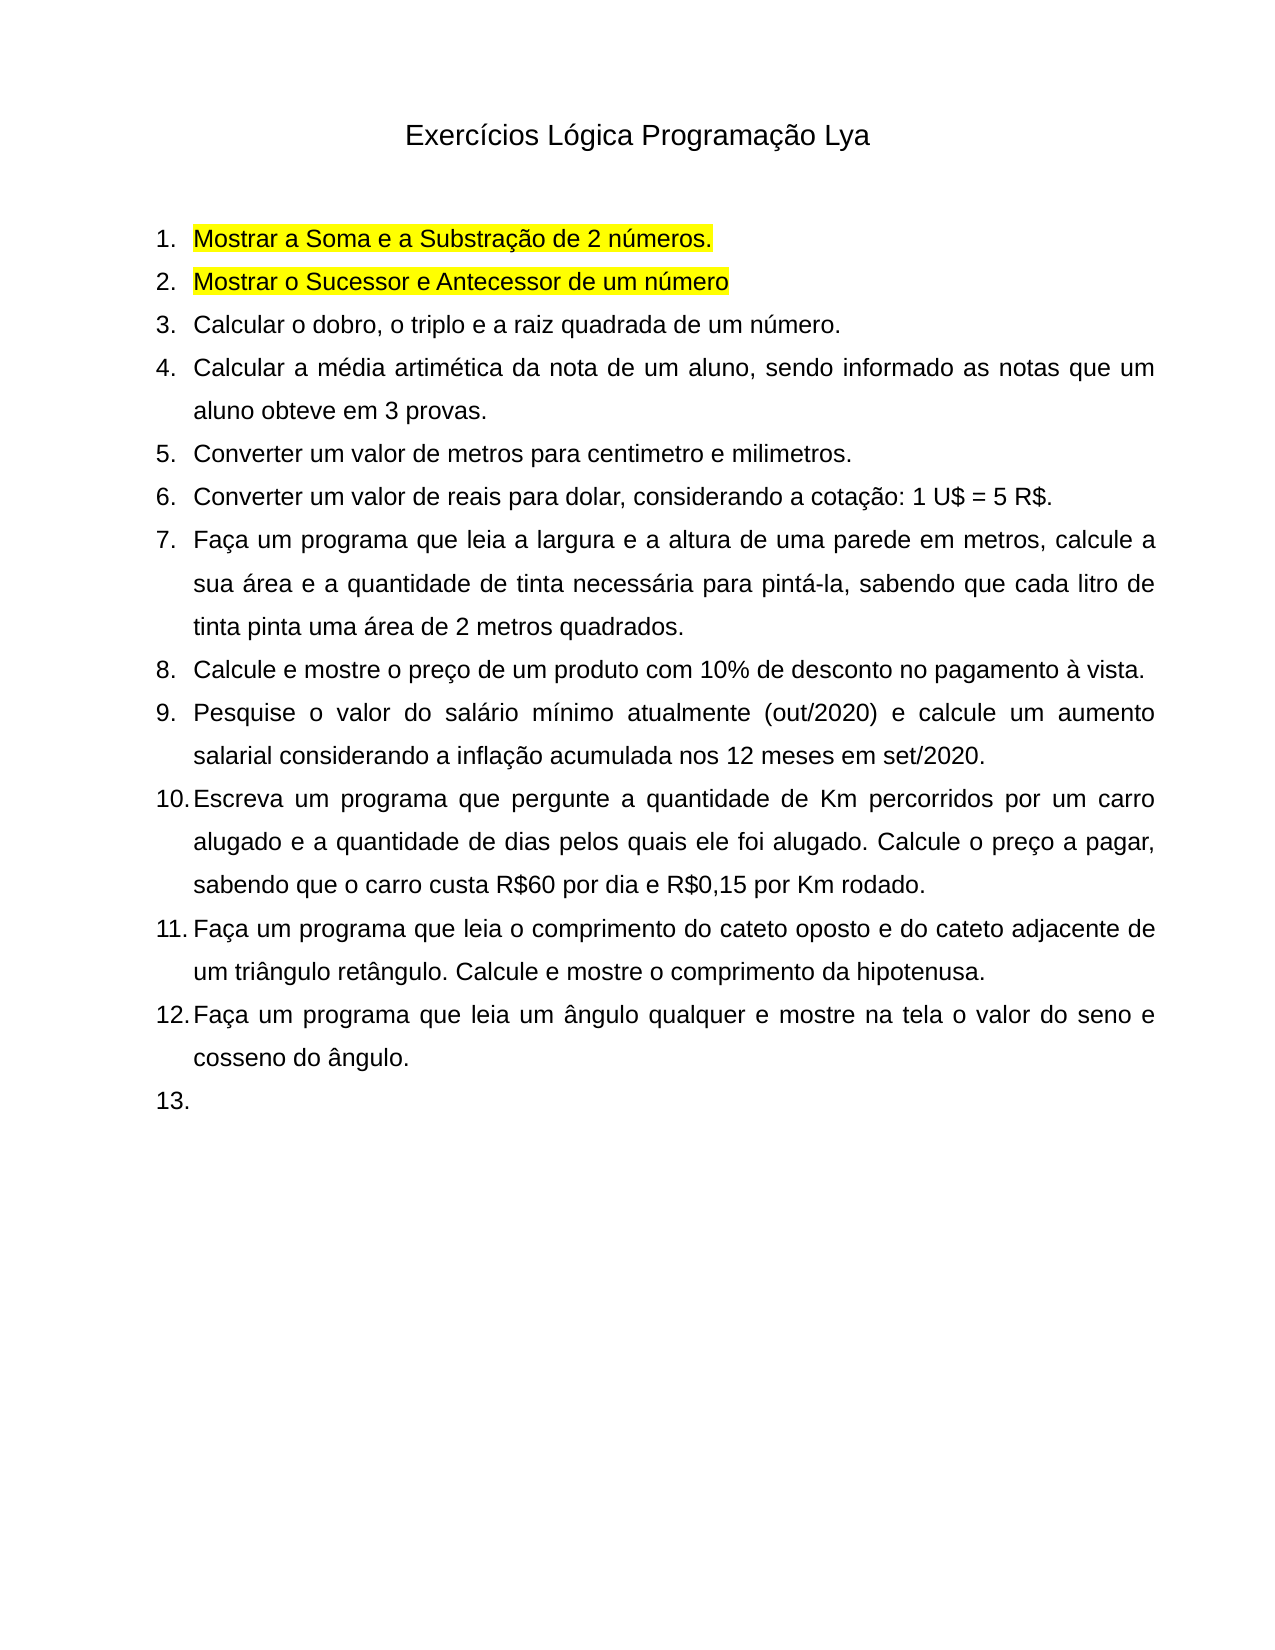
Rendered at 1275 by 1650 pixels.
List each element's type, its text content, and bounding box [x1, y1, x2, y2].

list Calcule e mostre o preço de um produto com 10% de desconto no pagamento à vista. [156, 655, 1157, 683]
list Mostrar o Sucessor e Antecessor de um número [156, 267, 1157, 295]
list Calcular o dobro, o triplo e a raiz quadrada de um número. [156, 310, 1157, 338]
list Escreva um programa que pergunte a quantidade de Km percorridos por um carro alugado e a quantidade de dias pelos quais ele foi alugado. Calcule o preço a pagar, sabendo que o carro custa R$60 por dia e R$0,15 por Km rodado. [156, 784, 1157, 899]
list Mostrar a Soma e a Substração de 2 números. [156, 223, 1157, 252]
list Faça um programa que leia a largura e a altura de uma parede em metros, calcule a sua área e a quantidade de tinta necessária para pintá-la, sabendo que cada litro de tinta pinta uma área de 2 metros quadrados. [156, 525, 1157, 640]
list Converter um valor de metros para centimetro e milimetros. [156, 439, 1157, 468]
list Converter um valor de reais para dolar, considerando a cotação: 1 U$ = 5 R$. [156, 482, 1157, 511]
list Faça um programa que leia um ângulo qualquer e mostre na tela o valor do seno e cosseno do ângulo. [156, 1000, 1157, 1072]
text Exercícios Lógica Programação Lya [118, 118, 1157, 152]
list Pesquise o valor do salário mínimo atualmente (out/2020) e calcule um aumento salarial considerando a inflação acumulada nos 12 meses em set/2020. [156, 698, 1157, 770]
list Faça um programa que leia o comprimento do cateto oposto e do cateto adjacente de um triângulo retângulo. Calcule e mostre o comprimento da hipotenusa. [156, 913, 1157, 985]
list Calcular a média artimética da nota de um aluno, sendo informado as notas que um aluno obteve em 3 provas. [156, 353, 1157, 425]
